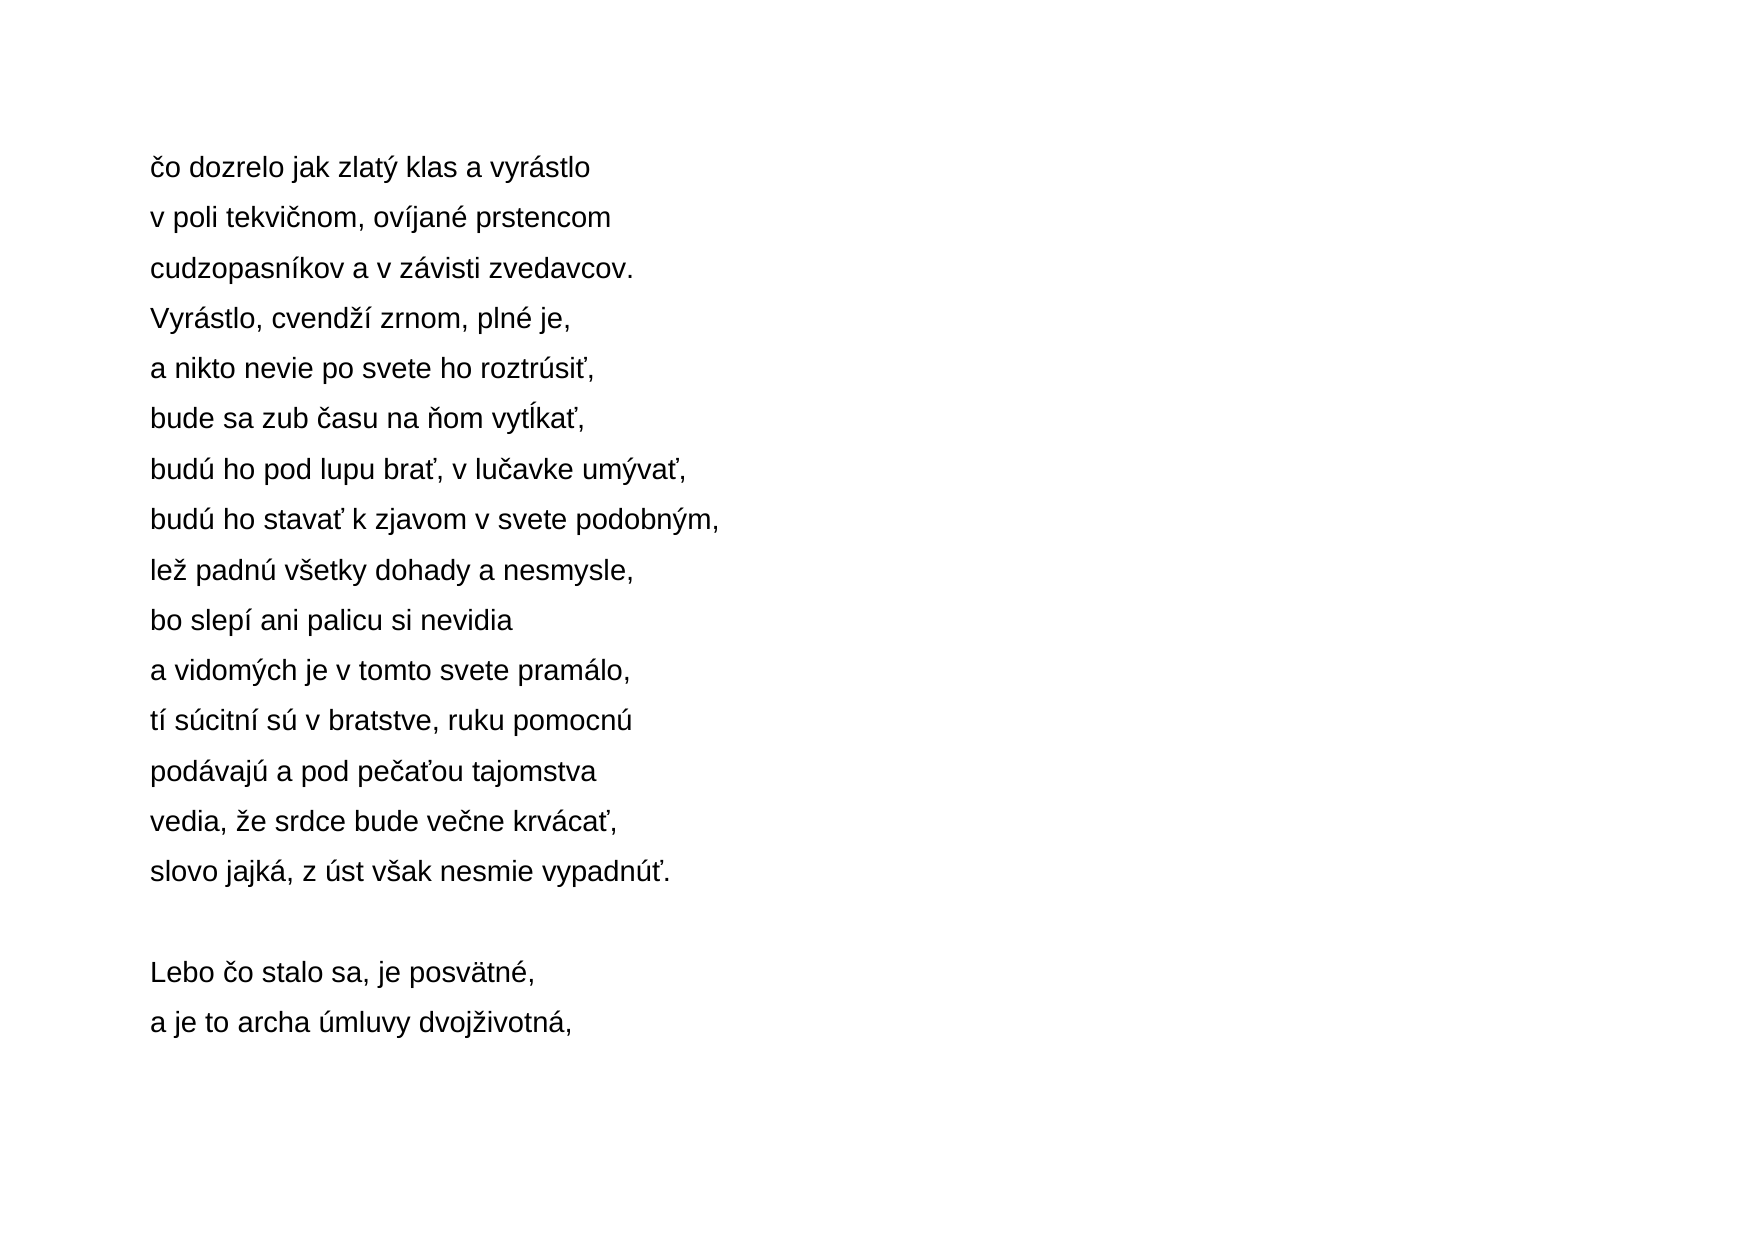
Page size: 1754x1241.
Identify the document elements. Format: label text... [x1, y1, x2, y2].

text podávajú a pod pečaťou tajomstva [150, 754, 1242, 787]
text bude sa zub času na ňom vytĺkať, [150, 402, 1242, 435]
text čo dozrelo jak zlatý klas a vyrástlo [150, 150, 1242, 183]
text lež padnú všetky dohady a nesmysle, [150, 552, 1242, 586]
text budú ho stavať k zjavom v svete podobným, [150, 502, 1242, 536]
text a je to archa úmluvy dvojživotná, [150, 1005, 1242, 1039]
text budú ho pod lupu brať, v lučavke umývať, [150, 452, 1242, 485]
text slovo jajká, z úst však nesmie vypadnúť. [150, 854, 1242, 888]
text tí súcitní sú v bratstve, ruku pomocnú [150, 703, 1242, 737]
text bo slepí ani palicu si nevidia [150, 603, 1242, 636]
text a vidomých je v tomto svete pramálo, [150, 653, 1242, 687]
text Lebo čo stalo sa, je posvätné, [150, 955, 1242, 988]
text cudzopasníkov a v závisti zvedavcov. [150, 251, 1242, 284]
text vedia, že srdce bude večne krvácať, [150, 804, 1242, 838]
text v poli tekvičnom, ovíjané prstencom [150, 200, 1242, 234]
text Vyrástlo, cvendží zrnom, plné je, [150, 301, 1242, 334]
text a nikto nevie po svete ho roztrúsiť, [150, 351, 1242, 385]
